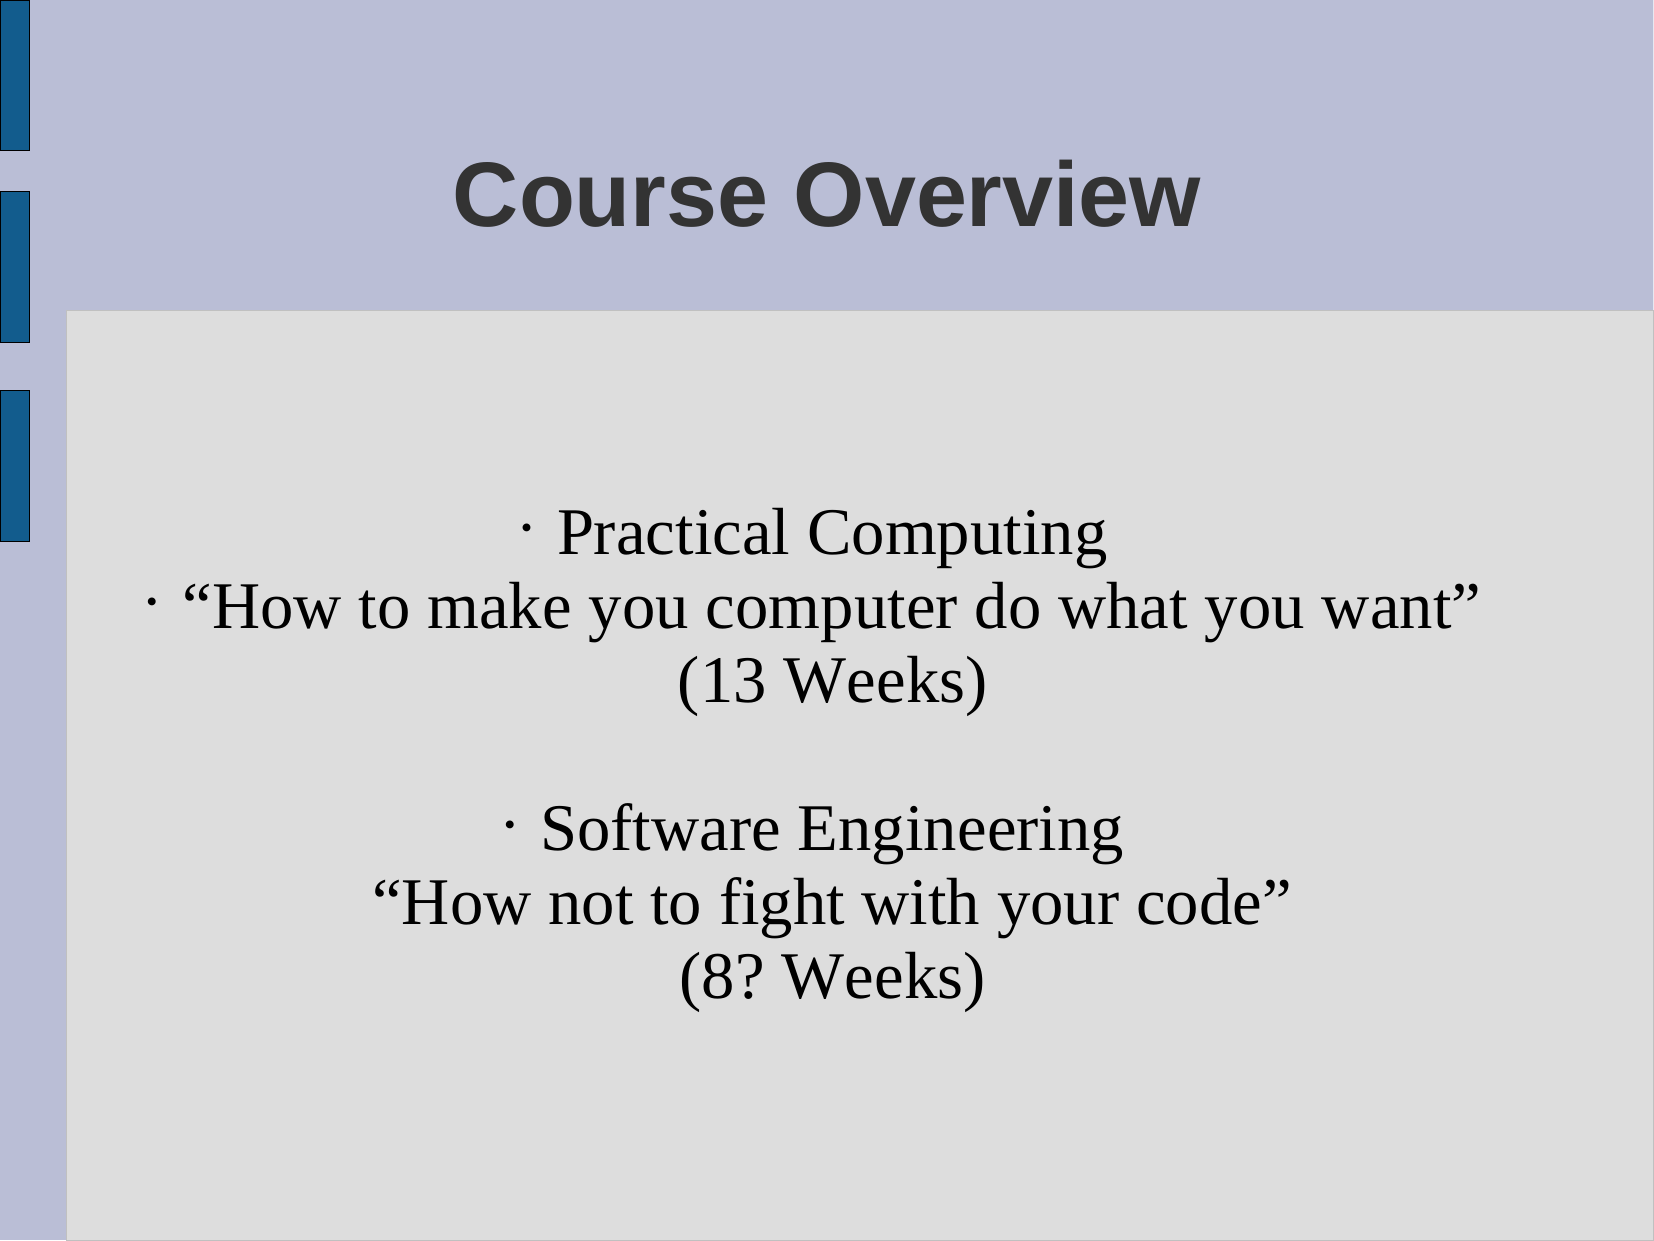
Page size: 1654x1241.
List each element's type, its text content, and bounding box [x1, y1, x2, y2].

subtitle Practical Computing “How to make you computer do what you want” (13 Weeks) Software Engineering “How not to fight with your code” (8? Weeks) [121, 352, 1534, 1156]
title Course Overview [121, 98, 1534, 291]
